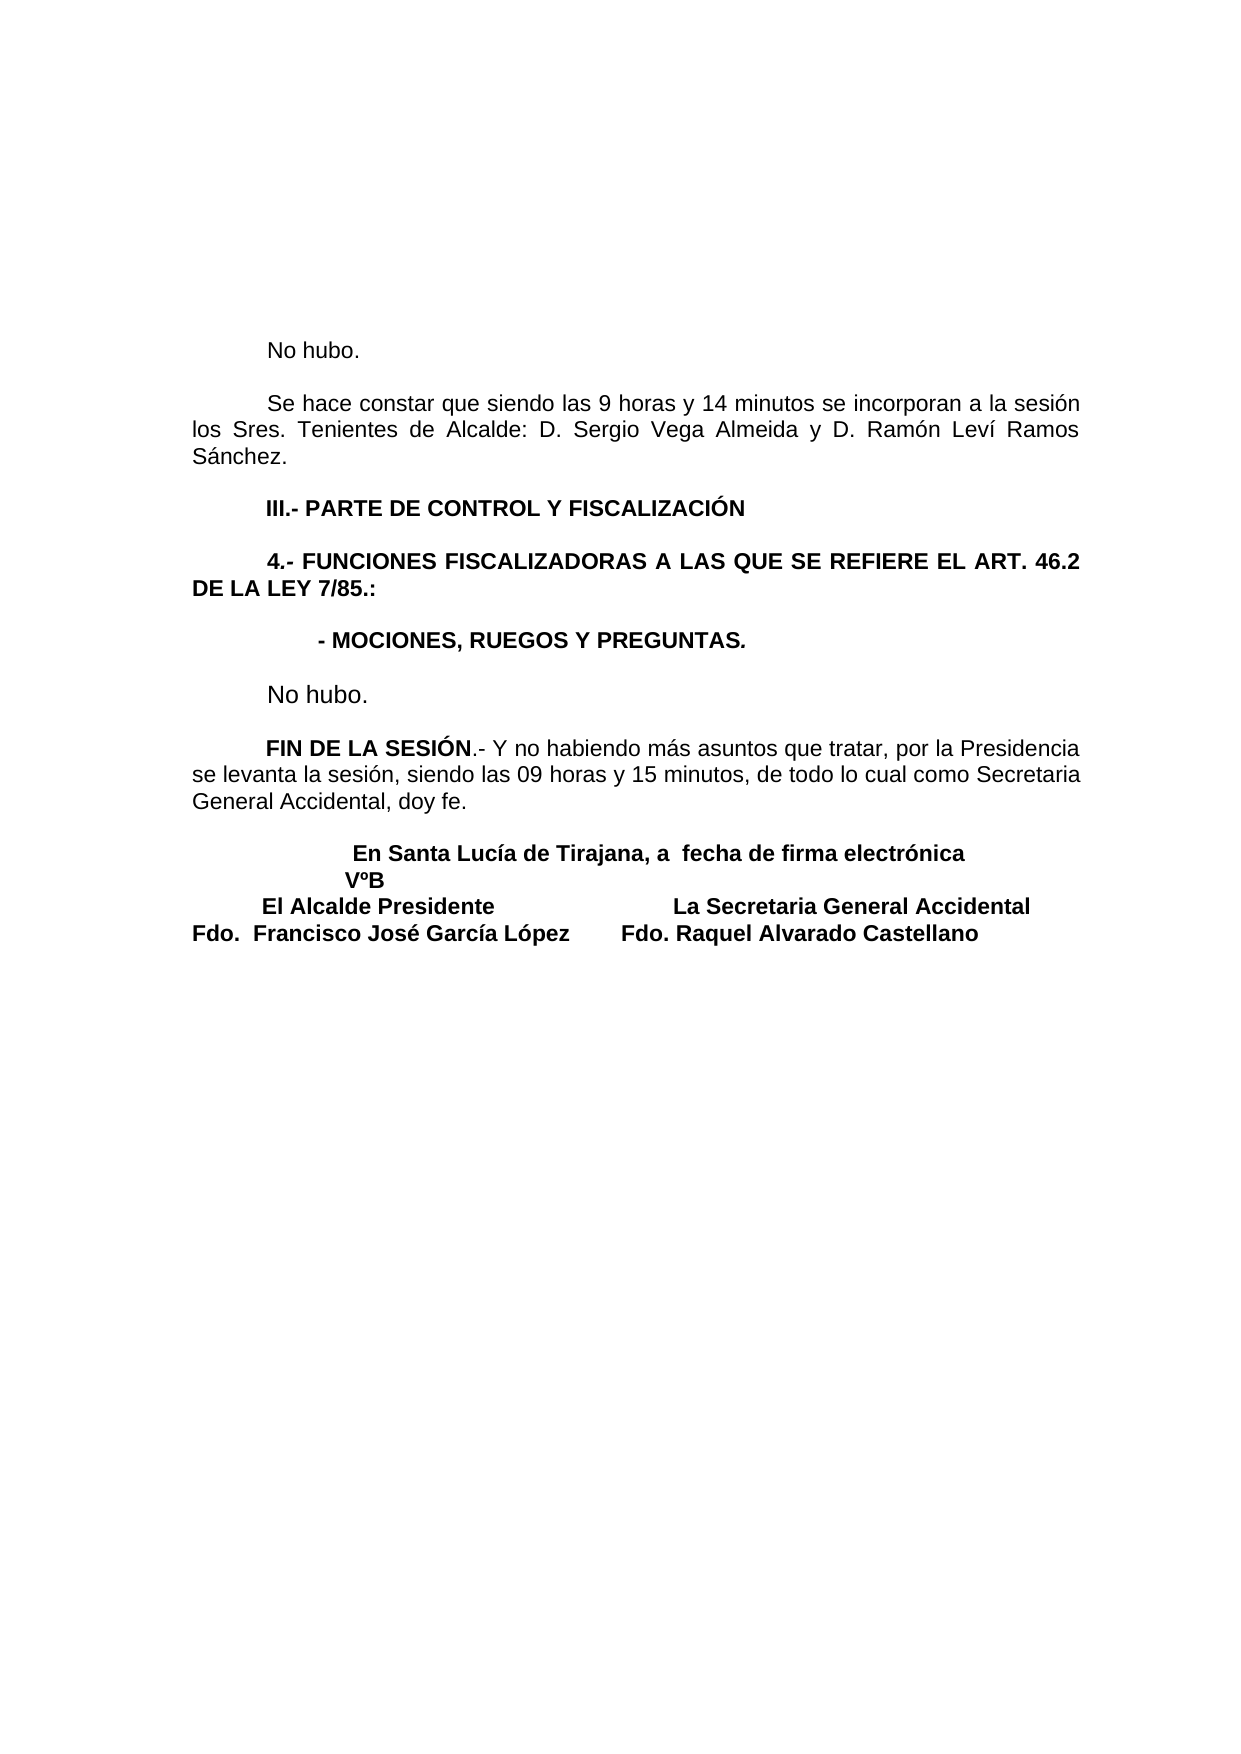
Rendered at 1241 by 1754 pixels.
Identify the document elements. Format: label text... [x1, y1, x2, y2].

text No hubo. [267, 337, 1081, 364]
text El Alcalde Presidente La Secretaria General Accidental [236, 893, 1081, 919]
text En Santa Lucía de Tirajana, a fecha de firma electrónica [192, 840, 1081, 867]
text VºB [192, 867, 1081, 893]
text Se hace constar que siendo las 9 horas y 14 minutos se incorporan a la sesión los Sres. Tenientes de Alcalde: D. Sergio Vega Almeida y D. Ramón Leví Ramos Sánchez. [192, 390, 1081, 469]
text III.- PARTE DE CONTROL Y FISCALIZACIÓN [192, 495, 1081, 522]
text Fdo. Francisco José García López Fdo. Raquel Alvarado Castellano [192, 919, 1081, 946]
text - MOCIONES, RUEGOS Y PREGUNTAS. [267, 627, 1081, 653]
text No hubo. [267, 680, 1081, 709]
text 4.- FUNCIONES FISCALIZADORAS A LAS QUE SE REFIERE EL ART. 46.2 DE LA LEY 7/85.: [192, 548, 1081, 601]
text FIN DE LA SESIÓN.- Y no habiendo más asuntos que tratar, por la Presidencia se levanta la sesión, siendo las 09 horas y 15 minutos, de todo lo cual como Secretaria General Accidental, doy fe. [192, 735, 1081, 814]
